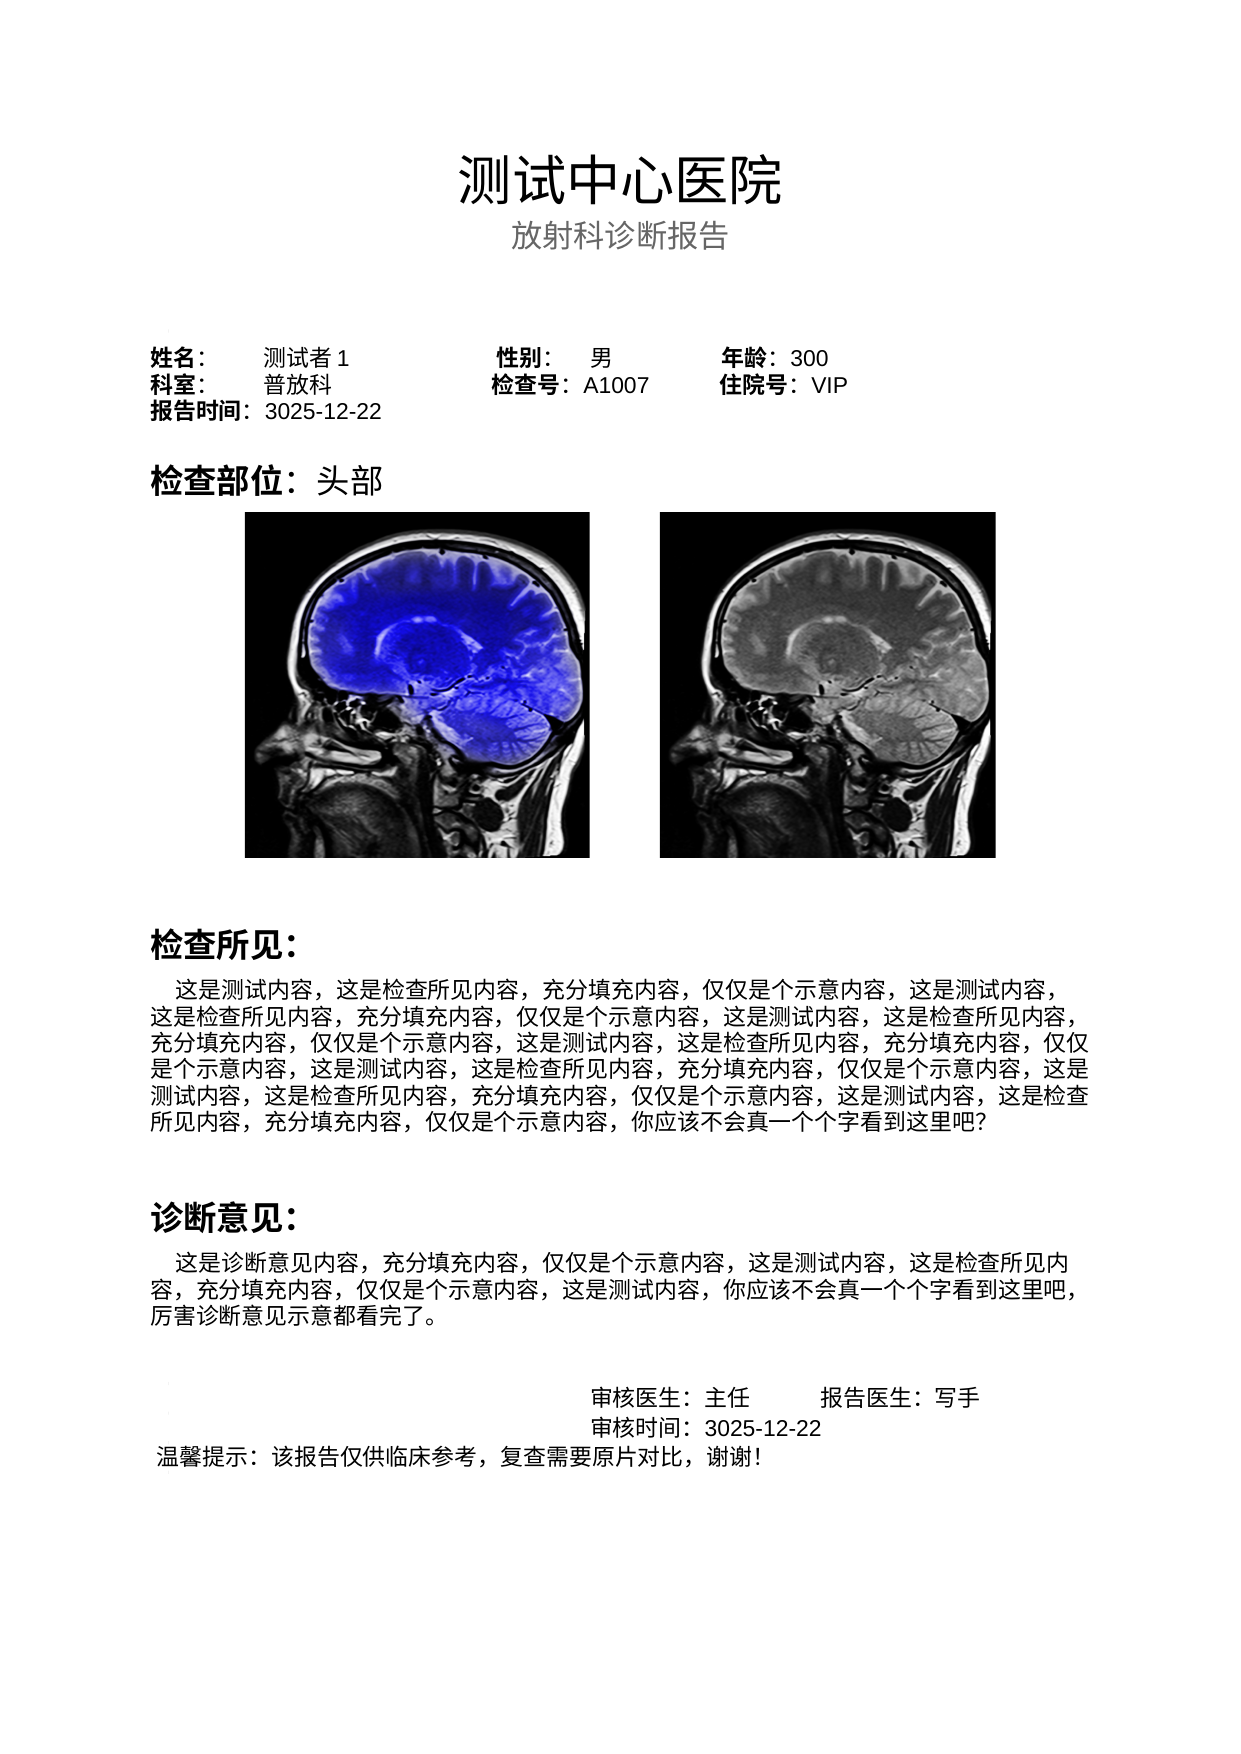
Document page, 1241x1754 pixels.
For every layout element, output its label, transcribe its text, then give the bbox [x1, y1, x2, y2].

text 这是诊断意见内容，充分填充内容，仅仅是个示意内容，这是测试内容，这是检查所见内容，充分填充内容，仅仅是个示意内容，这是测试内容，你应该不会真一个个字看到这里吧，厉害诊断意见示意都看完了。 [150, 1250, 1090, 1329]
text 审核时间：3025-12-22 [150, 1415, 1090, 1441]
picture [659, 512, 996, 858]
title 测试中心医院 [150, 150, 1090, 212]
text 温馨提示：该报告仅供临床参考，复查需要原片对比，谢谢！ [150, 1444, 1090, 1471]
text 姓名： 测试者1 性别： 男 年龄：300 [150, 345, 1090, 372]
subtitle 检查部位：头部 [150, 462, 1090, 500]
text 这是测试内容，这是检查所见内容，充分填充内容，仅仅是个示意内容，这是测试内容，这是检查所见内容，充分填充内容，仅仅是个示意内容，这是测试内容，这是检查所见内容，充分填充内容，仅仅是个示意内容，这是测试内容，这是检查所见内容，充分填充内容，仅仅是个示意内容，这是测试内容，这是检查所见内容，充分填充内容，仅仅是个示意内容，这是测试内容，这是检查所见内容，充分填充内容，仅仅是个示意内容，这是测试内容，这是检查所见内容，充分填充内容，仅仅是个示意内容，你应该不会真一个个字看到这里吧？ [150, 977, 1090, 1135]
subtitle 放射科诊断报告 [150, 218, 1090, 254]
text 报告时间：3025-12-22 [150, 398, 1090, 424]
text 审核医生：主任 报告医生：写手 [150, 1385, 1090, 1412]
text 科室： 普放科 检查号：A1007 住院号：VIP [150, 372, 1090, 398]
subtitle 诊断意见： [150, 1199, 1090, 1238]
subtitle 检查所见： [150, 926, 1090, 965]
picture [244, 512, 590, 858]
